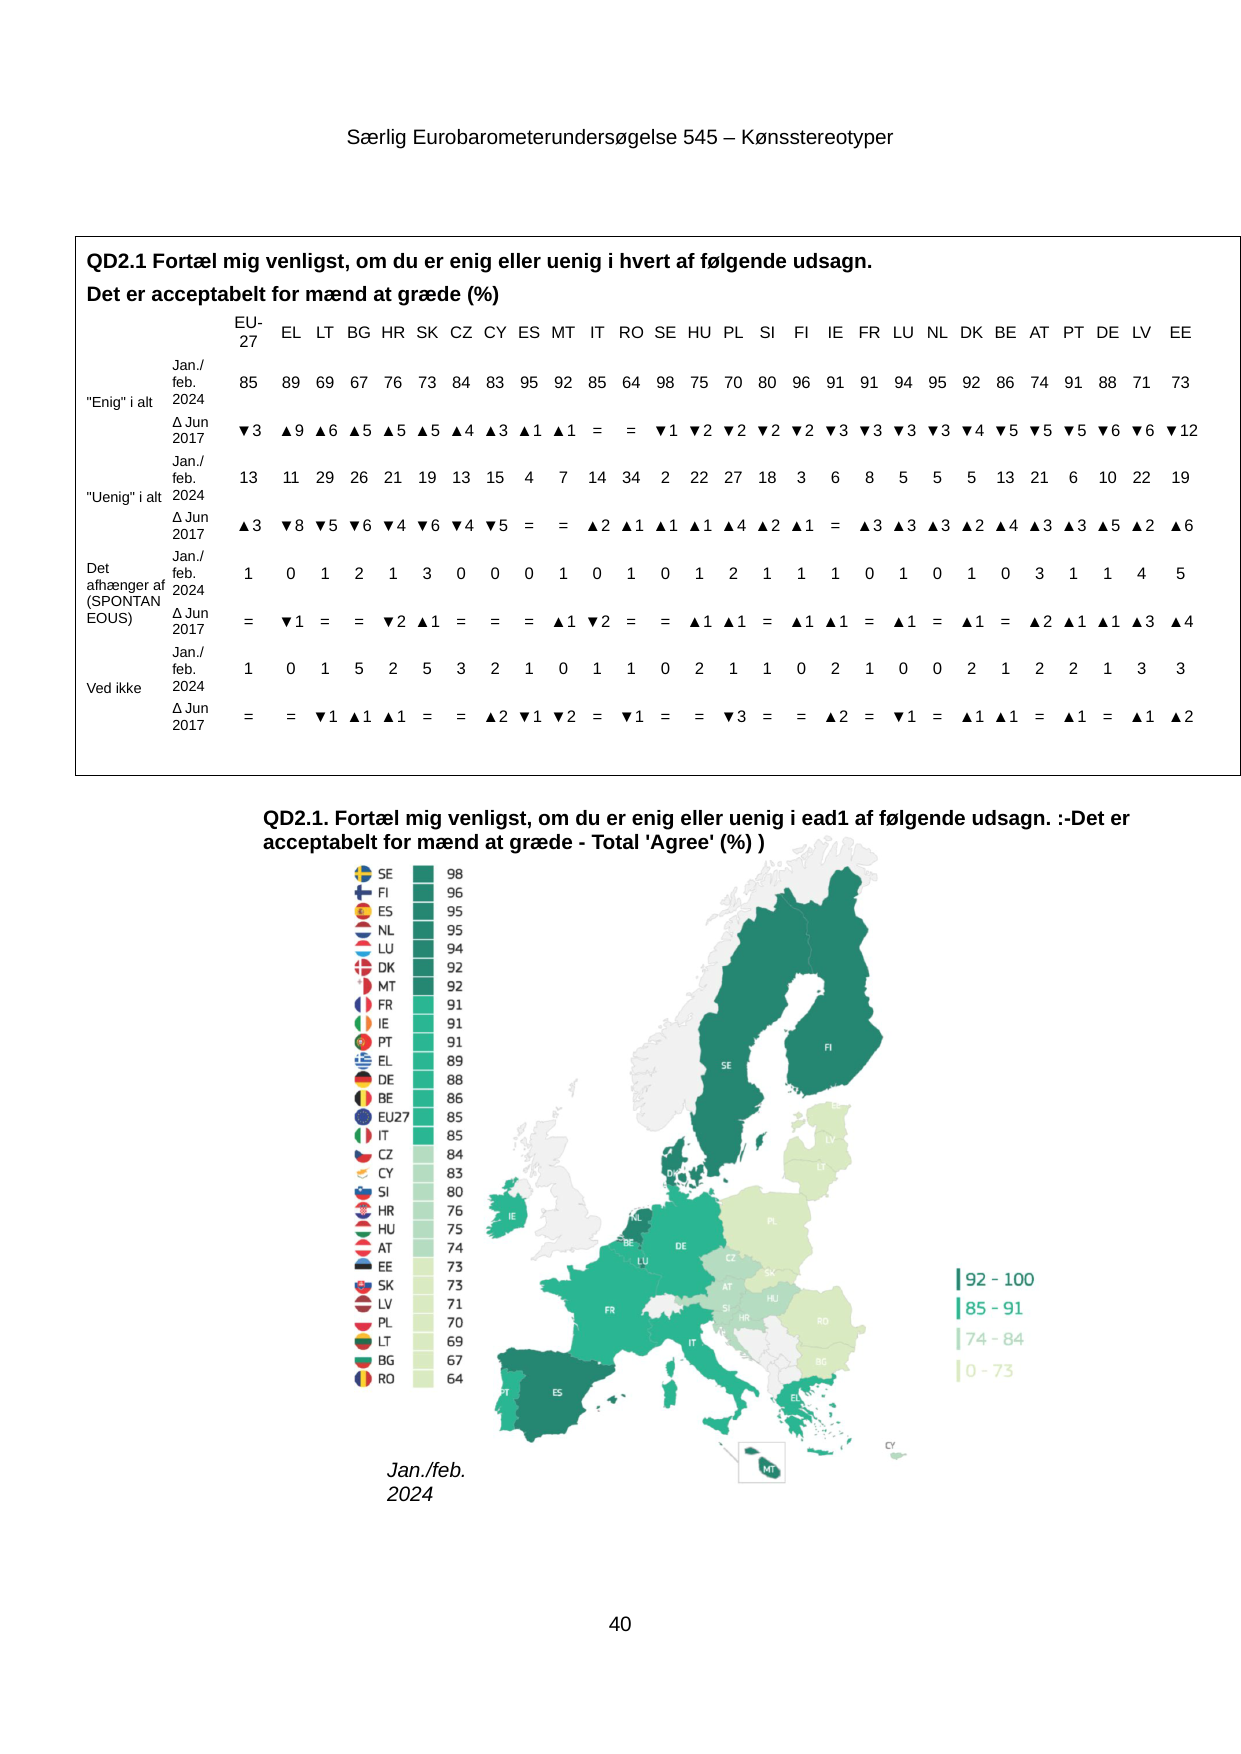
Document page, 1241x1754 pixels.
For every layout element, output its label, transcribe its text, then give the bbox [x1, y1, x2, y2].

table_cell ▲2 [1125, 506, 1158, 545]
table_cell 85 [580, 354, 614, 410]
table_cell ▼2 [784, 410, 818, 450]
table_cell = [648, 697, 682, 736]
table_cell 15 [478, 450, 512, 506]
table_cell 2 [1056, 641, 1090, 697]
table_cell MT [546, 310, 580, 354]
table_cell 14 [580, 450, 614, 506]
table_cell LT [308, 310, 342, 354]
table_cell = [682, 697, 716, 736]
table_cell Ved ikke [84, 641, 169, 736]
table_cell 4 [1125, 545, 1158, 601]
table_cell 3 [1125, 641, 1158, 697]
table_cell 2 [478, 641, 512, 697]
table_cell ▲2 [478, 697, 512, 736]
table_cell 74 [1022, 354, 1056, 410]
table_cell 5 [342, 641, 376, 697]
table_cell 1 [512, 641, 546, 697]
table_cell 95 [512, 354, 546, 410]
table_cell 98 [648, 354, 682, 410]
table_cell ▲3 [1056, 506, 1090, 545]
table_cell 92 [546, 354, 580, 410]
table_cell 4 [512, 450, 546, 506]
table_cell 86 [988, 354, 1022, 410]
table_cell = [648, 601, 682, 641]
table_cell 0 [274, 545, 308, 601]
table_cell 0 [886, 641, 920, 697]
table_cell ▲1 [648, 506, 682, 545]
table_cell ▲4 [444, 410, 478, 450]
table_cell 13 [223, 450, 274, 506]
table_cell ▲1 [954, 697, 988, 736]
table_cell 11 [274, 450, 308, 506]
table_cell 1 [784, 545, 818, 601]
table_cell = [614, 410, 648, 450]
table_cell ▲2 [1022, 601, 1056, 641]
table_cell 0 [852, 545, 886, 601]
table_cell = [580, 410, 614, 450]
table_cell ▼5 [478, 506, 512, 545]
table_cell ▼5 [1022, 410, 1056, 450]
table_cell ▲1 [682, 601, 716, 641]
table_cell 1 [614, 545, 648, 601]
table_cell ▼1 [512, 697, 546, 736]
picture [401, 1488, 408, 1495]
table_cell ▼6 [1125, 410, 1158, 450]
table_cell ▲1 [954, 601, 988, 641]
table_header QD2.1 Fortæl mig venligst, om du er enig eller uenig i hvert af følgende udsagn. [84, 245, 1202, 278]
table_cell 80 [750, 354, 784, 410]
table_cell ▼3 [223, 410, 274, 450]
table_cell NL [920, 310, 954, 354]
table_cell 76 [376, 354, 410, 410]
table_cell 73 [410, 354, 444, 410]
table_cell ▲3 [478, 410, 512, 450]
table_cell 13 [988, 450, 1022, 506]
table_cell ▲1 [1056, 697, 1090, 736]
table_cell 70 [716, 354, 750, 410]
table_cell 92 [954, 354, 988, 410]
table_cell SK [410, 310, 444, 354]
table_cell = [546, 506, 580, 545]
table_cell 5 [410, 641, 444, 697]
table_cell ▲3 [1125, 601, 1158, 641]
table_cell = [512, 601, 546, 641]
table_cell Det afhænger af (SPONTANEOUS) [84, 545, 169, 641]
table_cell FI [784, 310, 818, 354]
table_cell 1 [750, 545, 784, 601]
table_cell 1 [818, 545, 852, 601]
table_cell 2 [716, 545, 750, 601]
table_cell 6 [1056, 450, 1090, 506]
table_cell 0 [512, 545, 546, 601]
table_cell 0 [580, 545, 614, 601]
table_cell ▲6 [308, 410, 342, 450]
table_cell 1 [716, 641, 750, 697]
table_cell ▼6 [410, 506, 444, 545]
table_cell ▲3 [223, 506, 274, 545]
table_cell 0 [444, 545, 478, 601]
table_cell ▼3 [818, 410, 852, 450]
table_cell Jan./feb. 2024 [169, 450, 223, 506]
table_cell DE [1090, 310, 1124, 354]
table_cell ▲2 [580, 506, 614, 545]
table_cell ▲1 [988, 697, 1022, 736]
table_cell 1 [852, 641, 886, 697]
table_cell ▼8 [274, 506, 308, 545]
table_cell 1 [988, 641, 1022, 697]
table_cell CY [478, 310, 512, 354]
table_cell = [342, 601, 376, 641]
table_cell ▲5 [342, 410, 376, 450]
table_cell ▼12 [1159, 410, 1202, 450]
table_cell CZ [444, 310, 478, 354]
table_cell 1 [546, 545, 580, 601]
table_cell Jan./feb. 2024 [169, 641, 223, 697]
table_cell ▲1 [614, 506, 648, 545]
table_cell = [750, 601, 784, 641]
table_cell [169, 310, 223, 354]
table_cell ▲1 [1090, 601, 1124, 641]
table_cell 67 [342, 354, 376, 410]
table_cell ▲5 [410, 410, 444, 450]
table_cell 0 [478, 545, 512, 601]
table_cell EU-27 [223, 310, 274, 354]
table_cell [84, 310, 169, 354]
table_cell = [818, 506, 852, 545]
table_cell ▼4 [376, 506, 410, 545]
table_cell 1 [1056, 545, 1090, 601]
table_cell ▼6 [342, 506, 376, 545]
table_cell ▼3 [852, 410, 886, 450]
table_cell ▼1 [614, 697, 648, 736]
table_cell ▼2 [546, 697, 580, 736]
table_cell AT [1022, 310, 1056, 354]
table_cell 5 [886, 450, 920, 506]
table_cell HR [376, 310, 410, 354]
table_cell 0 [920, 641, 954, 697]
table_cell = [223, 697, 274, 736]
table_cell ▼1 [308, 697, 342, 736]
table_cell ▲1 [886, 601, 920, 641]
table_cell 3 [1159, 641, 1202, 697]
table_cell ▼3 [886, 410, 920, 450]
table_cell 1 [750, 641, 784, 697]
table_cell ▼2 [580, 601, 614, 641]
table_cell 27 [716, 450, 750, 506]
table_cell ▼4 [954, 410, 988, 450]
table_cell 1 [223, 641, 274, 697]
table_cell ▲5 [376, 410, 410, 450]
table_cell 5 [954, 450, 988, 506]
table_cell BG [342, 310, 376, 354]
table_cell 1 [580, 641, 614, 697]
table_cell = [1090, 697, 1124, 736]
table_cell LU [886, 310, 920, 354]
table_cell = [988, 601, 1022, 641]
table_cell = [614, 601, 648, 641]
table_cell 8 [852, 450, 886, 506]
table_cell ▲2 [1159, 697, 1202, 736]
table_cell 21 [376, 450, 410, 506]
table_cell 1 [682, 545, 716, 601]
table_cell ▲4 [988, 506, 1022, 545]
table_cell 5 [1159, 545, 1202, 601]
table_cell 2 [1022, 641, 1056, 697]
table_cell ▲1 [784, 506, 818, 545]
table_cell EE [1159, 310, 1202, 354]
table_cell 88 [1090, 354, 1124, 410]
table_cell ▲4 [1159, 601, 1202, 641]
table_cell ES [512, 310, 546, 354]
table_cell ▼3 [920, 410, 954, 450]
table_cell 0 [784, 641, 818, 697]
table_cell ▼1 [886, 697, 920, 736]
table_cell 6 [818, 450, 852, 506]
table_cell 3 [410, 545, 444, 601]
table_cell 1 [1090, 641, 1124, 697]
table_cell 0 [988, 545, 1022, 601]
table_cell 18 [750, 450, 784, 506]
table_cell SI [750, 310, 784, 354]
table_cell ▲3 [852, 506, 886, 545]
table_cell 34 [614, 450, 648, 506]
table_cell Δ Jun 2017 [169, 697, 223, 736]
table_cell 85 [223, 354, 274, 410]
table_cell ▲3 [886, 506, 920, 545]
table_cell = [478, 601, 512, 641]
table_cell Δ Jun 2017 [169, 601, 223, 641]
table_cell 0 [648, 641, 682, 697]
table_cell ▼2 [376, 601, 410, 641]
table_cell 10 [1090, 450, 1124, 506]
table_cell = [852, 601, 886, 641]
table_cell LV [1125, 310, 1158, 354]
table_cell ▼6 [1090, 410, 1124, 450]
table_cell 19 [1159, 450, 1202, 506]
table_cell Jan./feb. 2024 [169, 545, 223, 601]
table_cell RO [614, 310, 648, 354]
table_cell ▼2 [682, 410, 716, 450]
table_cell 22 [1125, 450, 1158, 506]
table_cell 0 [920, 545, 954, 601]
table_cell 91 [1056, 354, 1090, 410]
table_cell ▲6 [1159, 506, 1202, 545]
table_cell Δ Jun 2017 [169, 410, 223, 450]
table_cell ▼5 [1056, 410, 1090, 450]
table_cell 1 [308, 641, 342, 697]
table_cell 7 [546, 450, 580, 506]
picture [326, 806, 1052, 1495]
table_cell IE [818, 310, 852, 354]
table_cell FR [852, 310, 886, 354]
table_cell 94 [886, 354, 920, 410]
table_cell 2 [818, 641, 852, 697]
table_cell BE [988, 310, 1022, 354]
table_cell 1 [954, 545, 988, 601]
table_cell 3 [444, 641, 478, 697]
table_cell 5 [920, 450, 954, 506]
table_cell 0 [648, 545, 682, 601]
table_cell 2 [342, 545, 376, 601]
table_cell ▲1 [1125, 697, 1158, 736]
table_cell ▲3 [1022, 506, 1056, 545]
table_cell 29 [308, 450, 342, 506]
table_cell SE [648, 310, 682, 354]
table_cell 3 [784, 450, 818, 506]
table_cell ▲9 [274, 410, 308, 450]
table_cell ▲1 [716, 601, 750, 641]
table_cell = [444, 601, 478, 641]
table_cell 91 [852, 354, 886, 410]
table_cell 1 [614, 641, 648, 697]
table_cell 26 [342, 450, 376, 506]
table_cell 95 [920, 354, 954, 410]
table_cell 1 [308, 545, 342, 601]
table_cell ▲1 [1056, 601, 1090, 641]
table_cell 13 [444, 450, 478, 506]
table_cell = [410, 697, 444, 736]
table_cell PL [716, 310, 750, 354]
table_cell ▲1 [546, 410, 580, 450]
table_cell Jan./feb. 2024 [169, 354, 223, 410]
table_cell = [852, 697, 886, 736]
table_cell = [308, 601, 342, 641]
table_cell = [274, 697, 308, 736]
table_cell 83 [478, 354, 512, 410]
table_cell ▲1 [818, 601, 852, 641]
table_cell ▲4 [716, 506, 750, 545]
table_cell 19 [410, 450, 444, 506]
table_cell 89 [274, 354, 308, 410]
table_cell = [750, 697, 784, 736]
table_cell 22 [682, 450, 716, 506]
table_cell 0 [546, 641, 580, 697]
table_cell 1 [223, 545, 274, 601]
table_cell "Uenig" i alt [84, 450, 169, 545]
table_cell ▼4 [444, 506, 478, 545]
table_cell 2 [954, 641, 988, 697]
table_cell = [784, 697, 818, 736]
table_cell = [920, 601, 954, 641]
table_cell ▲2 [818, 697, 852, 736]
table_cell 2 [682, 641, 716, 697]
table_cell 0 [274, 641, 308, 697]
table_cell ▼1 [648, 410, 682, 450]
table_cell ▲1 [376, 697, 410, 736]
table_cell IT [580, 310, 614, 354]
table_cell 1 [886, 545, 920, 601]
table_cell = [920, 697, 954, 736]
table_cell = [580, 697, 614, 736]
table_cell EL [274, 310, 308, 354]
table_cell ▲1 [410, 601, 444, 641]
table_cell 69 [308, 354, 342, 410]
table_cell ▲1 [512, 410, 546, 450]
table_cell 71 [1125, 354, 1158, 410]
table_cell ▲1 [784, 601, 818, 641]
table_cell = [1022, 697, 1056, 736]
table_cell ▼1 [274, 601, 308, 641]
table_cell ▲2 [750, 506, 784, 545]
table_cell PT [1056, 310, 1090, 354]
table_cell ▲3 [920, 506, 954, 545]
table_cell ▼5 [988, 410, 1022, 450]
table_cell 2 [376, 641, 410, 697]
table_cell ▲5 [1090, 506, 1124, 545]
table_cell 2 [648, 450, 682, 506]
table_cell ▼2 [750, 410, 784, 450]
table_cell 75 [682, 354, 716, 410]
table_cell Δ Jun 2017 [169, 506, 223, 545]
table_cell 3 [1022, 545, 1056, 601]
table_cell 91 [818, 354, 852, 410]
table_cell ▼2 [716, 410, 750, 450]
table_cell 73 [1159, 354, 1202, 410]
table_cell DK [954, 310, 988, 354]
table_cell ▲1 [342, 697, 376, 736]
table_cell = [444, 697, 478, 736]
table_cell = [223, 601, 274, 641]
table_cell 1 [376, 545, 410, 601]
table_cell 64 [614, 354, 648, 410]
table_cell ▼3 [716, 697, 750, 736]
table_cell 21 [1022, 450, 1056, 506]
table_cell ▲1 [682, 506, 716, 545]
table_cell "Enig" i alt [84, 354, 169, 450]
table_cell ▼5 [308, 506, 342, 545]
table_cell HU [682, 310, 716, 354]
table_cell 84 [444, 354, 478, 410]
table_cell ▲2 [954, 506, 988, 545]
table_cell = [512, 506, 546, 545]
table_cell Det er acceptabelt for mænd at græde (%) [84, 278, 1202, 310]
table_cell 96 [784, 354, 818, 410]
table_cell ▲1 [546, 601, 580, 641]
table_cell 1 [1090, 545, 1124, 601]
